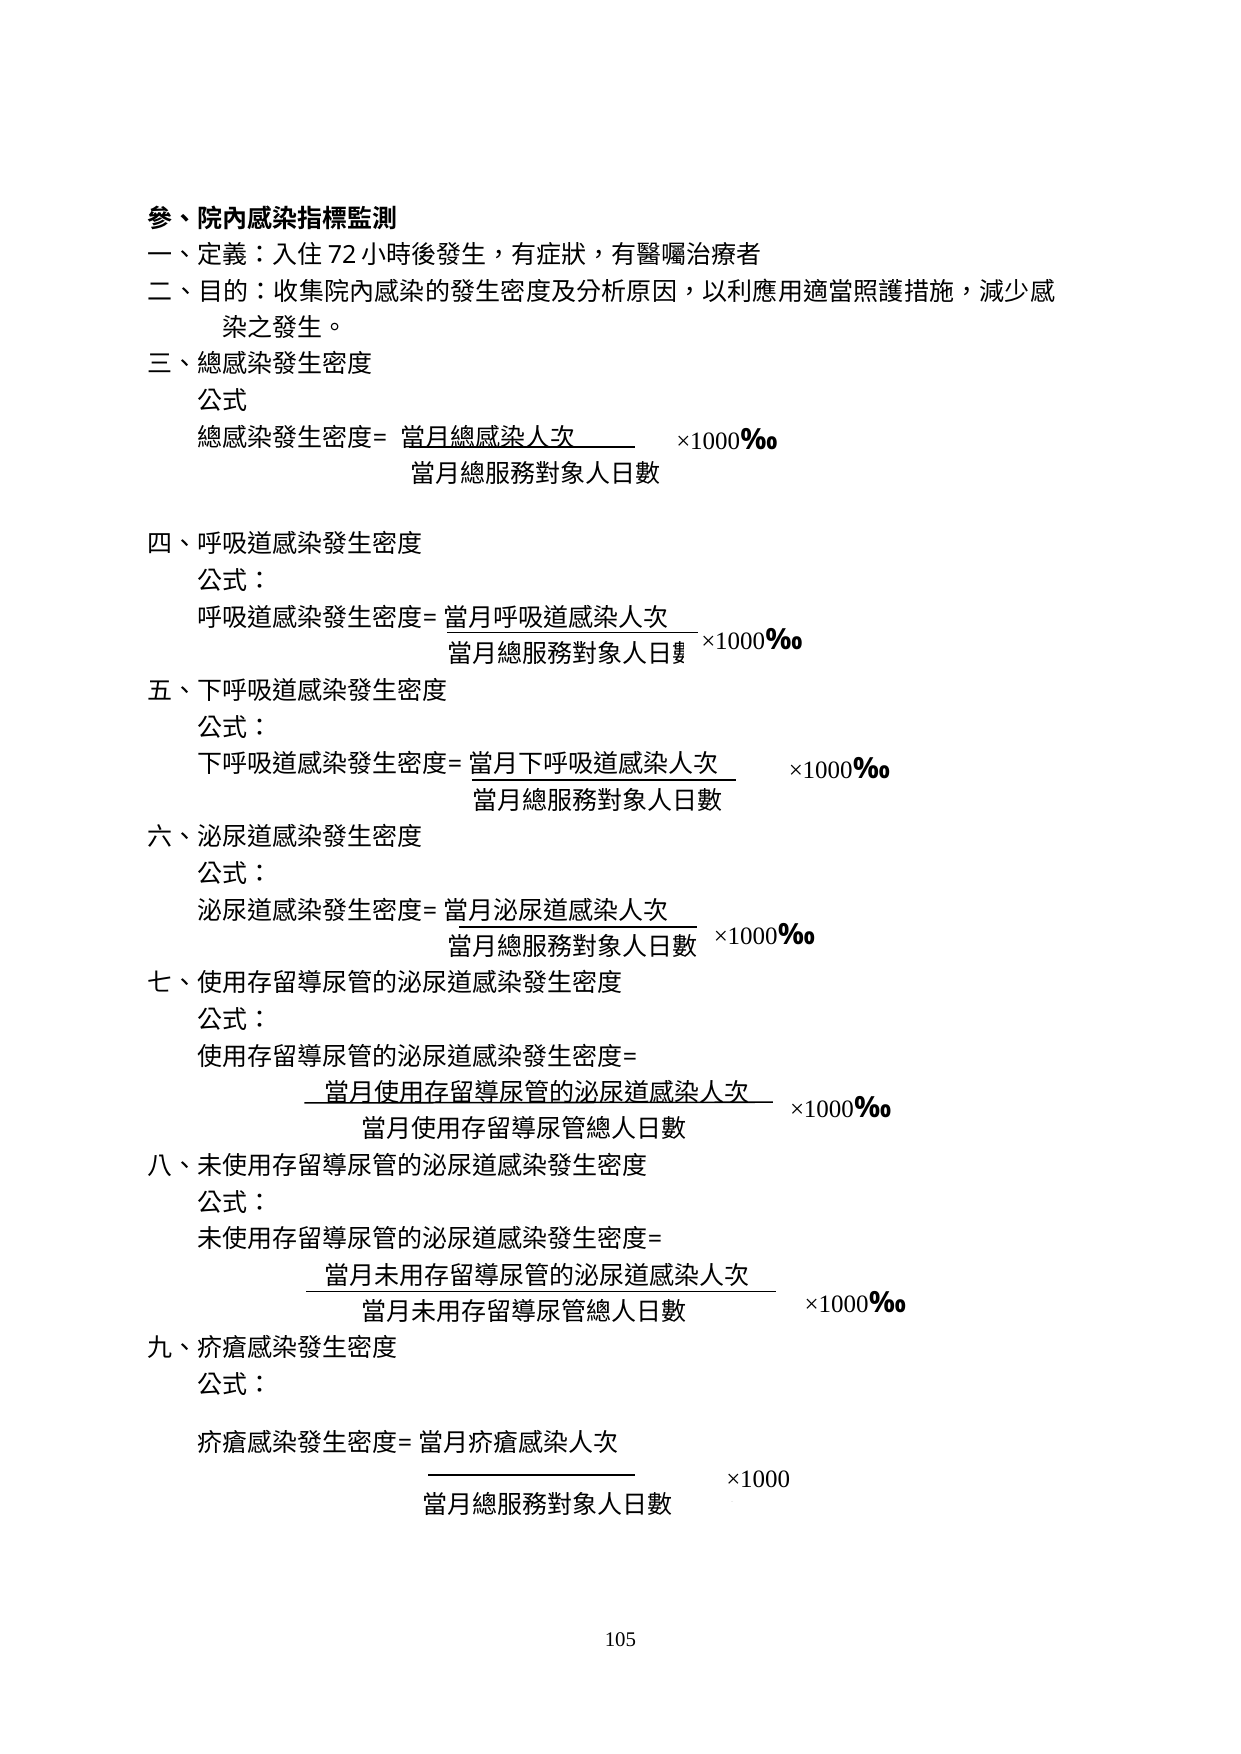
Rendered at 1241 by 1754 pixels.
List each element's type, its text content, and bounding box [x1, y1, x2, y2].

text [939, 1291, 1055, 1328]
text 參、院內感染指標監測 [148, 198, 1055, 235]
text 當月總服務對象人日數 [148, 926, 1055, 963]
text 九、疥瘡感染發生密度 [148, 1328, 1055, 1364]
text [811, 417, 1055, 453]
text 公式： [148, 853, 1092, 890]
text 疥瘡感染發生密度= 當月疥瘡感染人次 [148, 1401, 1055, 1464]
text ×1000‰ [701, 618, 838, 656]
text 使用存留導尿管的泌尿道感染發生密度= [148, 1036, 1055, 1073]
text 公式： [148, 999, 1092, 1036]
text 公式： [148, 1181, 1092, 1219]
text 公式： [148, 1364, 1092, 1401]
text 三、總感染發生密度 [148, 343, 1055, 380]
text ×1000‰ [804, 1281, 923, 1319]
text 當月總服務對象人日數 [148, 453, 1055, 490]
text 當月未用存留導尿管總人日數 [148, 1291, 788, 1328]
text [942, 744, 1055, 780]
text 當月總服務對象人日數 [148, 780, 1055, 816]
text 當月總服務對象人日數 [423, 1464, 1055, 1526]
text 公式： [148, 560, 1092, 598]
text 呼吸道感染發生密度= 當月呼吸道感染人次 [148, 598, 1055, 634]
text ×1000‰ [676, 418, 794, 456]
text 二、目的：收集院內感染的發生密度及分析原因，以利應用適當照護措施，減少感染之發生。 [148, 271, 1055, 343]
text ×1000‰ [726, 1465, 818, 1502]
text 當月使用存留導尿管的泌尿道感染人次 [148, 1073, 1055, 1109]
text 公式 [148, 380, 1092, 417]
text 下呼吸道感染發生密度= 當月下呼吸道感染人次 [148, 744, 772, 780]
text 五、下呼吸道感染發生密度 [148, 670, 1055, 706]
text 未使用存留導尿管的泌尿道感染發生密度= [148, 1219, 1055, 1255]
text 四、呼吸道感染發生密度 [148, 524, 1055, 560]
text ×1000‰ [788, 747, 925, 784]
text 當月總服務對象人日數 [148, 634, 1055, 670]
text 六、泌尿道感染發生密度 [148, 816, 1055, 853]
text 一、定義：入住72小時後發生，有症狀，有醫囑治療者 [148, 235, 1055, 271]
text ×1000‰ [713, 913, 832, 951]
text 公式： [148, 706, 1092, 744]
text 八、未使用存留導尿管的泌尿道感染發生密度 [148, 1145, 1055, 1181]
text 泌尿道感染發生密度= 當月泌尿道感染人次 [148, 890, 1055, 926]
text 總感染發生密度= 當月總感染人次 [148, 417, 659, 453]
text ×1000‰ [790, 1086, 908, 1123]
text 當月未用存留導尿管的泌尿道感染人次 [148, 1255, 1055, 1291]
text 當月使用存留導尿管總人日數 [148, 1109, 1055, 1145]
text 七、使用存留導尿管的泌尿道感染發生密度 [148, 963, 1055, 999]
